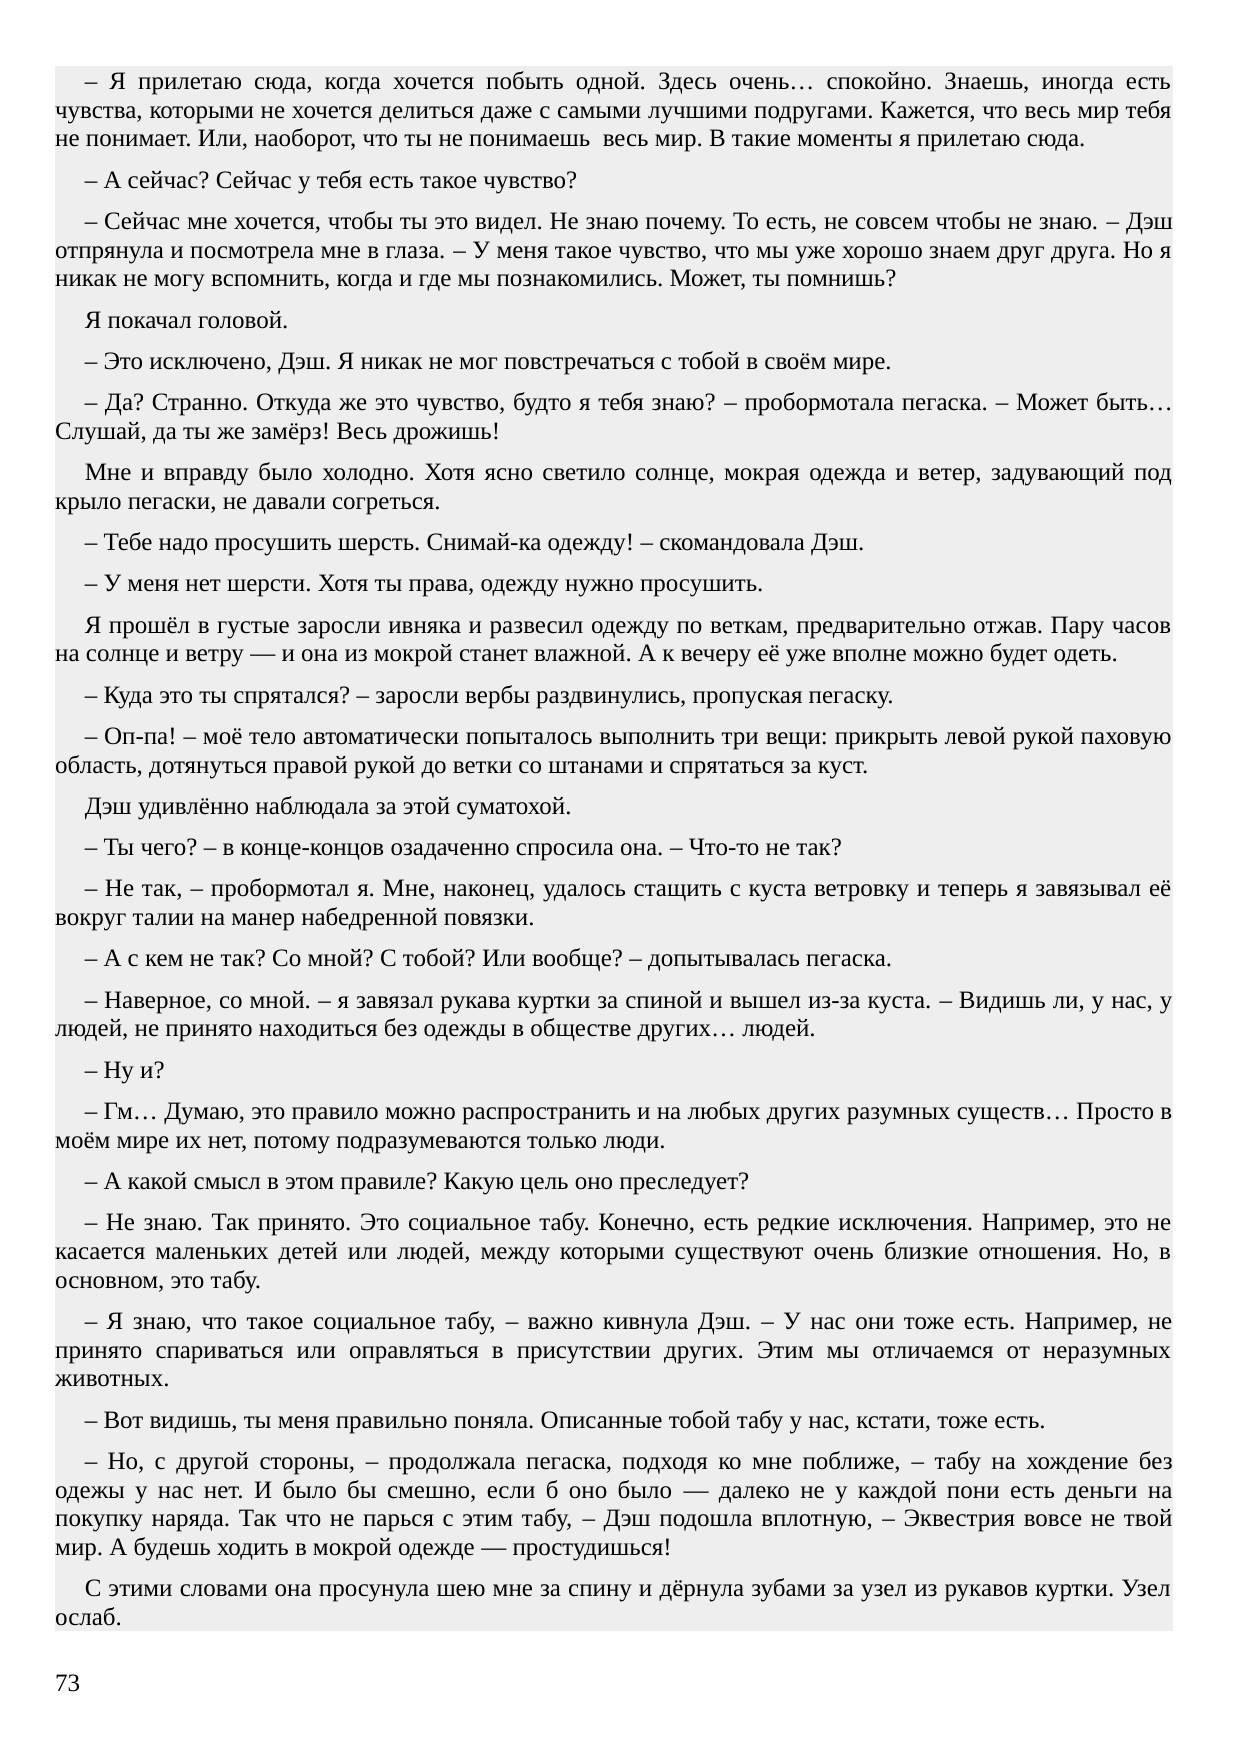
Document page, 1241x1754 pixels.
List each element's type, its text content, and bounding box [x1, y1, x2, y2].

text – Я знаю, что такое социальное табу, – важно кивнула Дэш. – У нас они тоже есть. Например, не принято спариваться или оправляться в присутствии других. Этим мы отличаемся от неразумных животных. [55, 1306, 1173, 1392]
text – Ну и? [55, 1055, 1173, 1083]
text С этими словами она просунула шею мне за спину и дёрнула зубами за узел из рукавов куртки. Узел ослаб. [55, 1573, 1173, 1631]
text – Это исключено, Дэш. Я никак не мог повстречаться с тобой в своём мире. [55, 346, 1173, 375]
text – Ты чего? – в конце-концов озадаченно спросила она. – Что-то не так? [55, 832, 1173, 861]
text – Я прилетаю сюда, когда хочется побыть одной. Здесь очень… спокойно. Знаешь, иногда есть чувства, которыми не хочется делиться даже с самыми лучшими подругами. Кажется, что весь мир тебя не понимает. Или, наоборот, что ты не понимаешь весь мир. В такие моменты я прилетаю сюда. [55, 66, 1173, 152]
text – Да? Странно. Откуда же это чувство, будто я тебя знаю? – пробормотала пегаска. – Может быть… Слушай, да ты же замёрз! Весь дрожишь! [55, 387, 1173, 445]
text – Куда это ты спрятался? – заросли вербы раздвинулись, пропуская пегаску. [55, 680, 1173, 708]
text – Оп-па! – моё тело автоматически попыталось выполнить три вещи: прикрыть левой рукой паховую область, дотянуться правой рукой до ветки со штанами и спрятаться за куст. [55, 721, 1173, 778]
text Дэш удивлённо наблюдала за этой суматохой. [55, 791, 1173, 820]
text – Гм… Думаю, это правило можно распространить и на любых других разумных существ… Просто в моём мире их нет, потому подразумеваются только люди. [55, 1096, 1173, 1153]
text – А сейчас? Сейчас у тебя есть такое чувство? [55, 165, 1173, 193]
text Мне и вправду было холодно. Хотя ясно светило солнце, мокрая одежда и ветер, задувающий под крыло пегаски, не давали согреться. [55, 457, 1173, 515]
text – Вот видишь, ты меня правильно поняла. Описанные тобой табу у нас, кстати, тоже есть. [55, 1405, 1173, 1433]
text Я прошёл в густые заросли ивняка и развесил одежду по веткам, предварительно отжав. Пару часов на солнце и ветру — и она из мокрой станет влажной. А к вечеру её уже вполне можно будет одеть. [55, 610, 1173, 667]
text – Тебе надо просушить шерсть. Снимай-ка одежду! – скомандовала Дэш. [55, 527, 1173, 556]
text Я покачал головой. [55, 305, 1173, 333]
text – А какой смысл в этом правиле? Какую цель оно преследует? [55, 1166, 1173, 1195]
text – Но, с другой стороны, – продолжала пегаска, подходя ко мне поближе, – табу на хождение без одежы у нас нет. И было бы смешно, если б оно было — далеко не у каждой пони есть деньги на покупку наряда. Так что не парься с этим табу, – Дэш подошла вплотную, – Эквестрия вовсе не твой мир. А будешь ходить в мокрой одежде — простудишься! [55, 1446, 1173, 1561]
text – Не так, – пробормотал я. Мне, наконец, удалось стащить с куста ветровку и теперь я завязывал её вокруг талии на манер набедренной повязки. [55, 873, 1173, 931]
text – Не знаю. Так принято. Это социальное табу. Конечно, есть редкие исключения. Например, это не касается маленьких детей или людей, между которыми существуют очень близкие отношения. Но, в основном, это табу. [55, 1207, 1173, 1293]
text – Наверное, со мной. – я завязал рукава куртки за спиной и вышел из-за куста. – Видишь ли, у нас, у людей, не принято находиться без одежды в обществе других… людей. [55, 985, 1173, 1042]
text – У меня нет шерсти. Хотя ты права, одежду нужно просушить. [55, 568, 1173, 597]
text – Сейчас мне хочется, чтобы ты это видел. Не знаю почему. То есть, не совсем чтобы не знаю. – Дэш отпрянула и посмотрела мне в глаза. – У меня такое чувство, что мы уже хорошо знаем друг друга. Но я никак не могу вспомнить, когда и где мы познакомились. Может, ты помнишь? [55, 206, 1173, 292]
text – А с кем не так? Со мной? С тобой? Или вообще? – допытывалась пегаска. [55, 943, 1173, 972]
